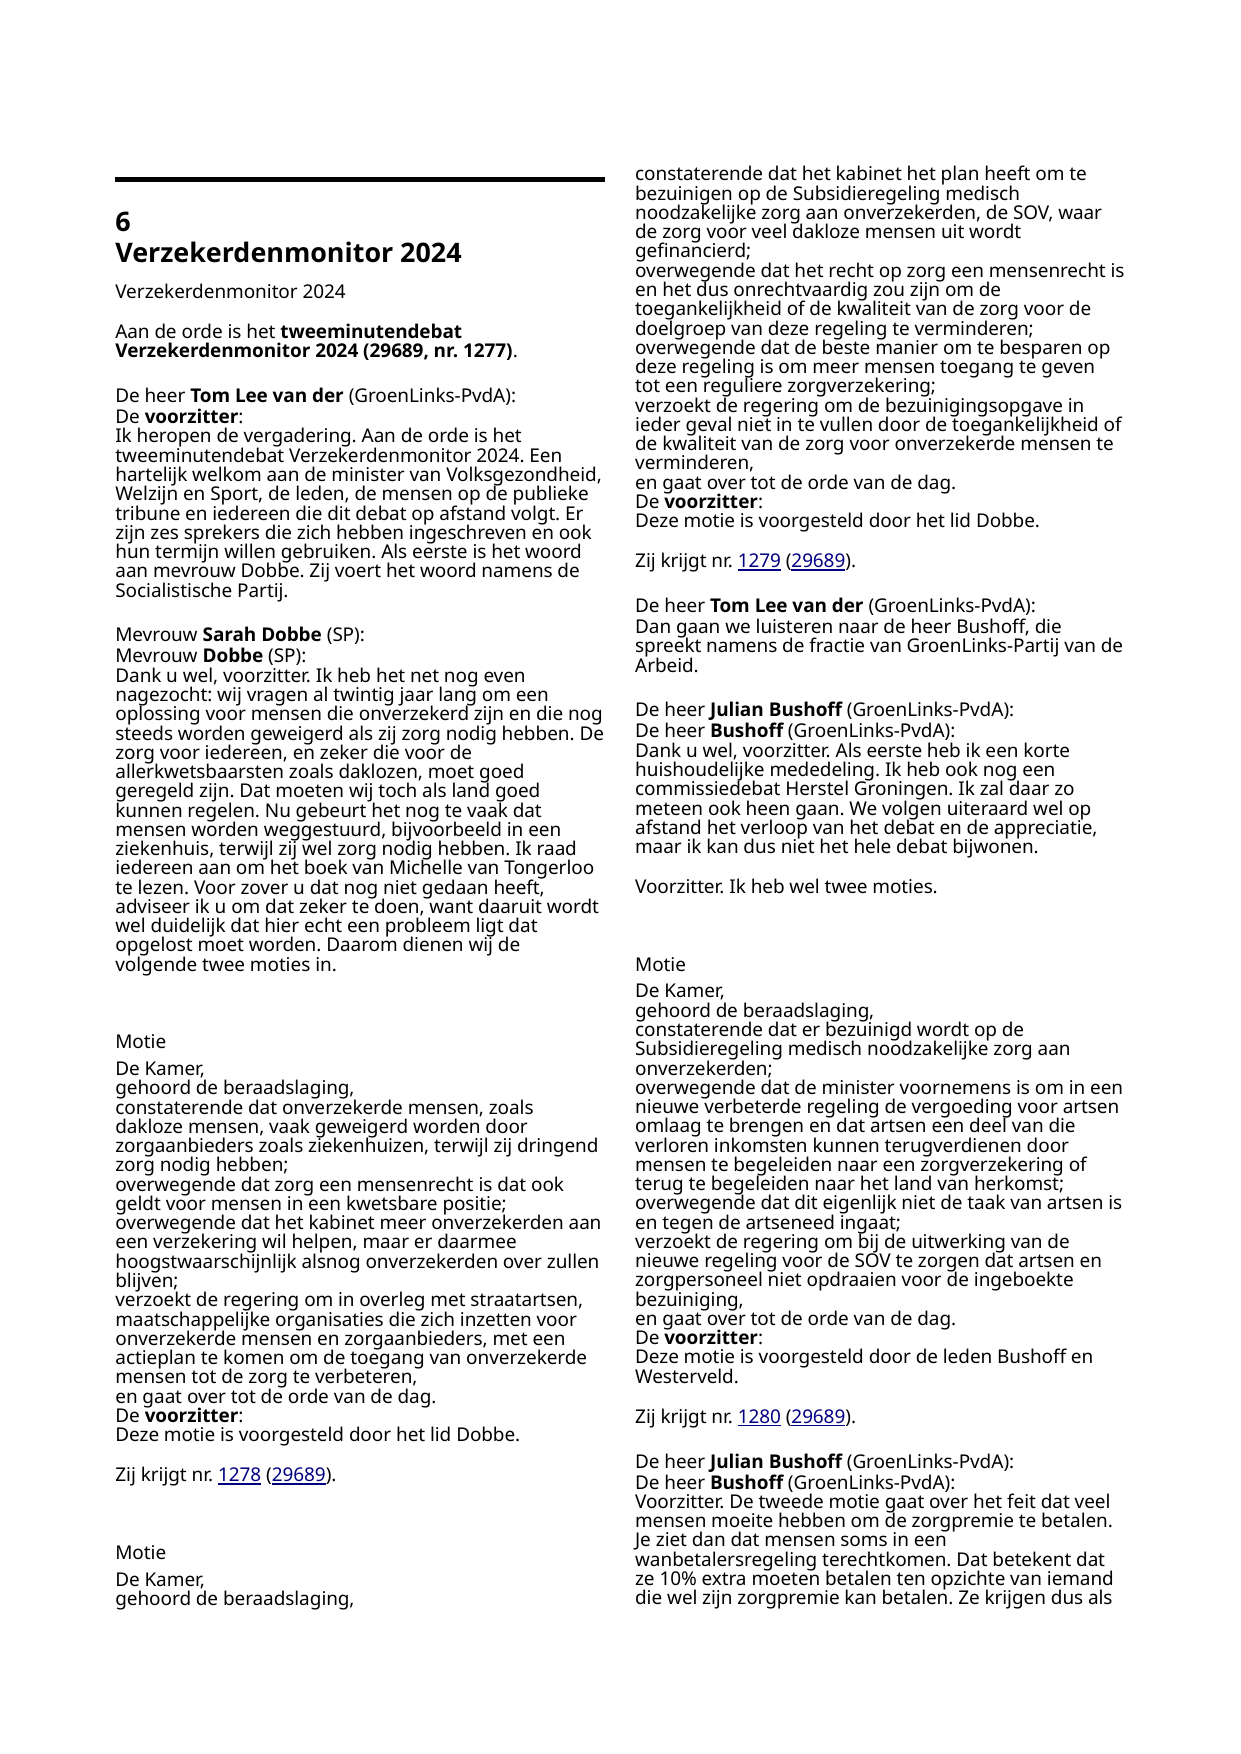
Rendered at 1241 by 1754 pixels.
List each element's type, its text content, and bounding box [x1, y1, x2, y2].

text constaterende dat onverzekerde mensen, zoals dakloze mensen, vaak geweigerd worden door zorgaanbieders zoals ziekenhuizen, terwijl zij dringend zorg nodig hebben; [115, 1099, 605, 1176]
text Voorzitter. Ik heb wel twee moties. [635, 878, 1125, 897]
text verzoekt de regering om in overleg met straatartsen, maatschappelijke organisaties die zich inzetten voor onverzekerde mensen en zorgaanbieders, met een actieplan te komen om de toegang van onverzekerde mensen tot de zorg te verbeteren, [115, 1291, 605, 1388]
text Motie [635, 951, 1125, 976]
text overwegende dat de minister voornemens is om in een nieuwe verbeterde regeling de vergoeding voor artsen omlaag te brengen en dat artsen een deel van die verloren inkomsten kunnen terugverdienen door mensen te begeleiden naar een zorgverzekering of terug te begeleiden naar het land van herkomst; [635, 1079, 1125, 1194]
text De voorzitter: [635, 1329, 1125, 1348]
text overwegende dat het recht op zorg een mensenrecht is en het dus onrechtvaardig zou zijn om de toegankelijkheid of de kwaliteit van de zorg voor de doelgroep van deze regeling te verminderen; [635, 262, 1125, 339]
text overwegende dat de beste manier om te besparen op deze regeling is om meer mensen toegang te geven tot een reguliere zorgverzekering; [635, 339, 1125, 397]
text Aan de orde is het tweeminutendebat Verzekerdenmonitor 2024 (29689, nr. 1277). [115, 323, 605, 362]
text overwegende dat het kabinet meer onverzekerden aan een verzekering wil helpen, maar er daarmee hoogstwaarschijnlijk alsnog onverzekerden over zullen blijven; [115, 1214, 605, 1291]
text en gaat over tot de orde van de dag. [115, 1388, 605, 1407]
text en gaat over tot de orde van de dag. [635, 1310, 1125, 1329]
text constaterende dat er bezuinigd wordt op de Subsidieregeling medisch noodzakelijke zorg aan onverzekerden; [635, 1021, 1125, 1079]
text De heer Bushoff (GroenLinks-PvdA): [635, 722, 1125, 742]
text Motie [115, 1028, 605, 1054]
text overwegende dat zorg een mensenrecht is dat ook geldt voor mensen in een kwetsbare positie; [115, 1176, 605, 1214]
text gehoord de beraadslaging, [115, 1590, 605, 1609]
text Dank u wel, voorzitter. Als eerste heb ik een korte huishoudelijke mededeling. Ik heb ook nog een commissiedebat Herstel Groningen. Ik zal daar zo meteen ook heen gaan. We volgen uiteraard wel op afstand het verloop van het debat en de appreciatie, maar ik kan dus niet het hele debat bijwonen. [635, 742, 1125, 857]
text verzoekt de regering om bij de uitwerking van de nieuwe regeling voor de SOV te zorgen dat artsen en zorgpersoneel niet opdraaien voor de ingeboekte bezuiniging, [635, 1233, 1125, 1310]
text De Kamer, [115, 1571, 605, 1590]
text Motie [115, 1539, 605, 1565]
text Mevrouw Sarah Dobbe (SP): [115, 622, 605, 647]
text Dank u wel, voorzitter. Ik heb het net nog even nagezocht: wij vragen al twintig jaar lang om een oplossing voor mensen die onverzekerd zijn en die nog steeds worden geweigerd als zij zorg nodig hebben. De zorg voor iedereen, en zeker die voor de allerkwetsbaarsten zoals daklozen, moet goed geregeld zijn. Dat moeten wij toch als land goed kunnen regelen. Nu gebeurt het nog te vaak dat mensen worden weggestuurd, bijvoorbeeld in een ziekenhuis, terwijl zij wel zorg nodig hebben. Ik raad iedereen aan om het boek van Michelle van Tongerloo te lezen. Voor zover u dat nog niet gedaan heeft, adviseer ik u om dat zeker te doen, want daaruit wordt wel duidelijk dat hier echt een probleem ligt dat opgelost moet worden. Daarom dienen wij de volgende twee moties in. [115, 667, 605, 975]
text Deze motie is voorgesteld door het lid Dobbe. [115, 1426, 605, 1446]
text Dan gaan we luisteren naar de heer Bushoff, die spreekt namens de fractie van GroenLinks-Partij van de Arbeid. [635, 618, 1125, 676]
text en gaat over tot de orde van de dag. [635, 474, 1125, 493]
text Deze motie is voorgesteld door de leden Bushoff en Westerveld. [635, 1348, 1125, 1387]
text De voorzitter: [115, 408, 605, 427]
text verzoekt de regering om de bezuinigingsopgave in ieder geval niet in te vullen door de toegankelijkheid of de kwaliteit van de zorg voor onverzekerde mensen te verminderen, [635, 397, 1125, 474]
text constaterende dat het kabinet het plan heeft om te bezuinigen op de Subsidieregeling medisch noodzakelijke zorg aan onverzekerden, de SOV, waar de zorg voor veel dakloze mensen uit wordt gefinancierd; [635, 165, 1125, 262]
text Zij krijgt nr. 1280 (29689). [635, 1408, 1125, 1427]
text gehoord de beraadslaging, [635, 1002, 1125, 1021]
text De heer Julian Bushoff (GroenLinks-PvdA): [635, 1448, 1125, 1474]
text Verzekerdenmonitor 2024 [115, 283, 605, 302]
text De voorzitter: [635, 493, 1125, 512]
text De heer Tom Lee van der (GroenLinks-PvdA): [115, 382, 605, 408]
text Ik heropen de vergadering. Aan de orde is het tweeminutendebat Verzekerdenmonitor 2024. Een hartelijk welkom aan de minister van Volksgezondheid, Welzijn en Sport, de leden, de mensen op de publieke tribune en iedereen die dit debat op afstand volgt. Er zijn zes sprekers die zich hebben ingeschreven en ook hun termijn willen gebruiken. Als eerste is het woord aan mevrouw Dobbe. Zij voert het woord namens de Socialistische Partij. [115, 427, 605, 601]
text gehoord de beraadslaging, [115, 1079, 605, 1099]
text De heer Bushoff (GroenLinks-PvdA): [635, 1474, 1125, 1493]
text De Kamer, [115, 1060, 605, 1079]
text Verzekerdenmonitor 2024 [115, 239, 605, 283]
text Voorzitter. De tweede motie gaat over het feit dat veel mensen moeite hebben om de zorgpremie te betalen. Je ziet dan dat mensen soms in een wanbetalersregeling terechtkomen. Dat betekent dat ze 10% extra moeten betalen ten opzichte van iemand die wel zijn zorgpremie kan betalen. Ze krijgen dus als [635, 1493, 1125, 1608]
text Zij krijgt nr. 1279 (29689). [635, 552, 1125, 571]
text Mevrouw Dobbe (SP): [115, 647, 605, 667]
text De heer Julian Bushoff (GroenLinks-PvdA): [635, 697, 1125, 722]
text Deze motie is voorgesteld door het lid Dobbe. [635, 512, 1125, 531]
text De heer Tom Lee van der (GroenLinks-PvdA): [635, 592, 1125, 618]
text 6 [115, 203, 605, 239]
text De voorzitter: [115, 1407, 605, 1426]
text overwegende dat dit eigenlijk niet de taak van artsen is en tegen de artseneed ingaat; [635, 1194, 1125, 1233]
text De Kamer, [635, 982, 1125, 1002]
text Zij krijgt nr. 1278 (29689). [115, 1466, 605, 1486]
